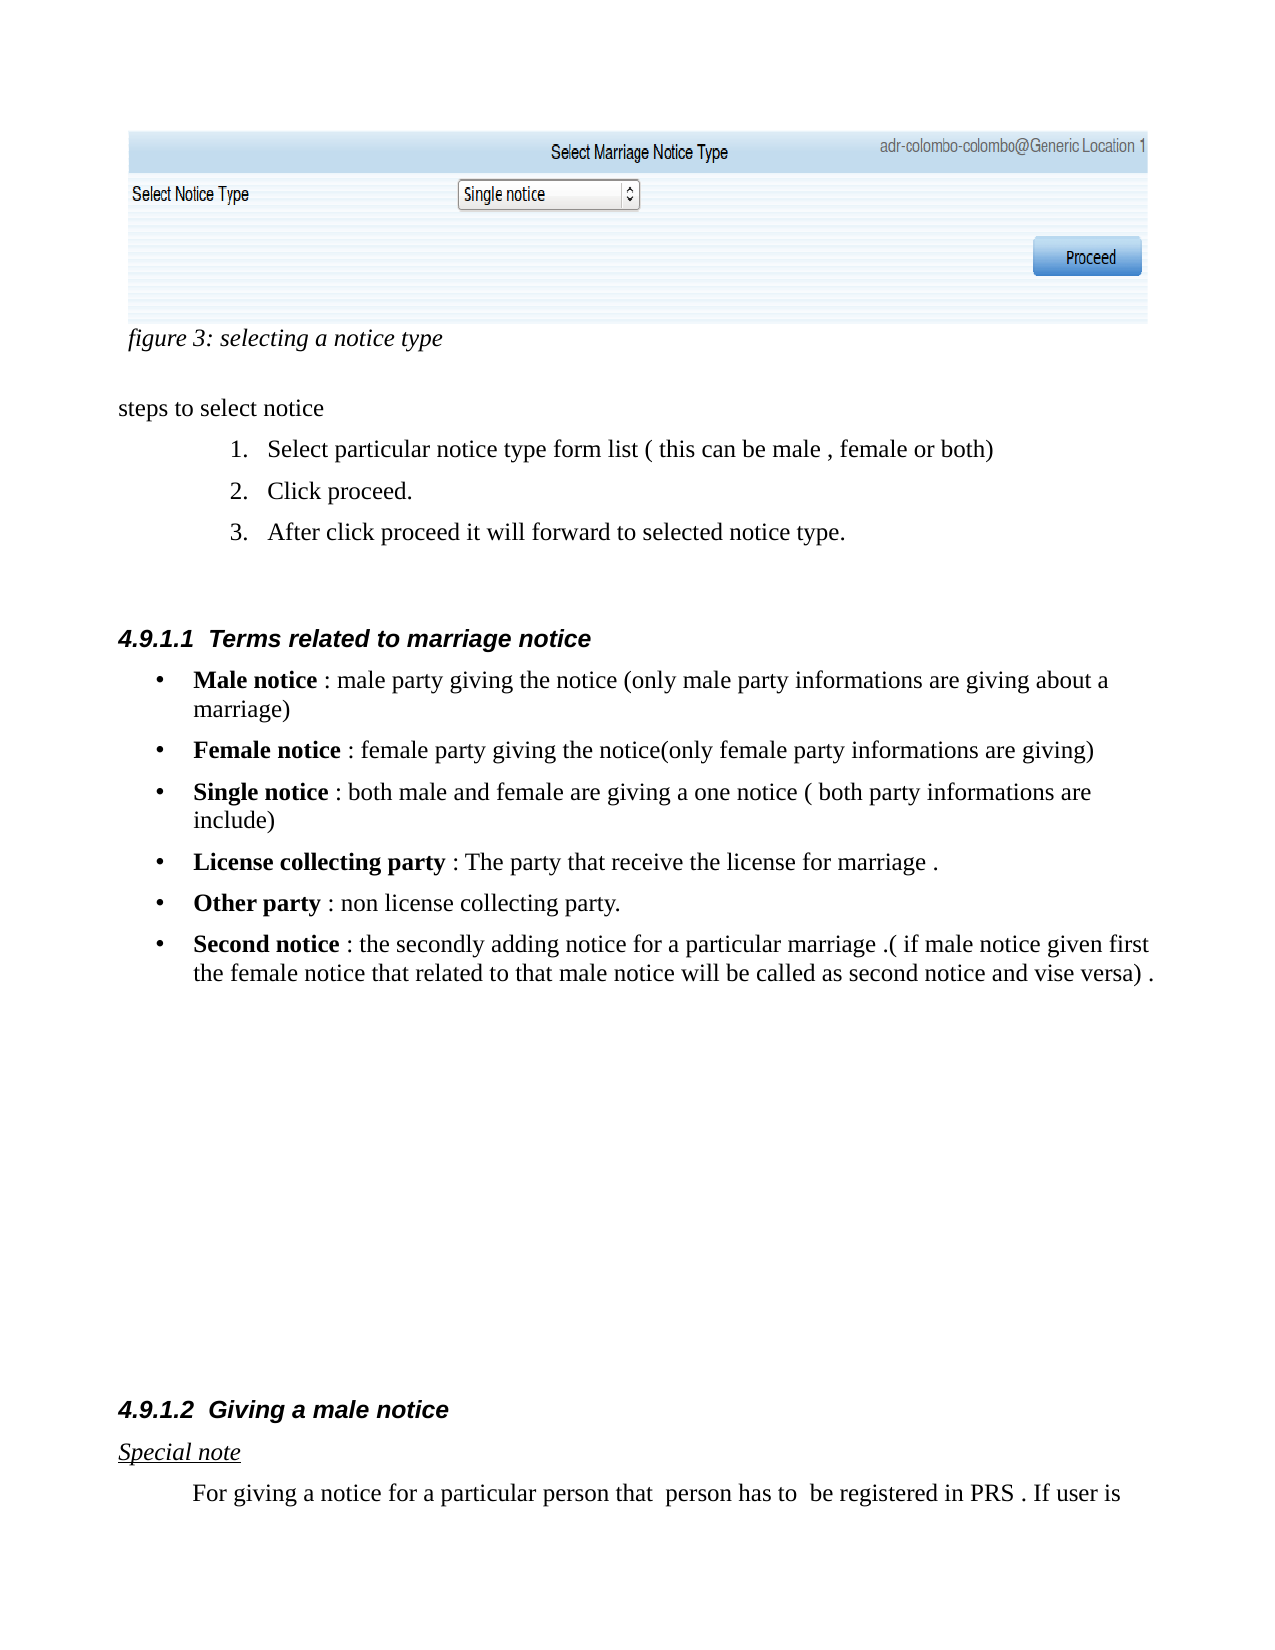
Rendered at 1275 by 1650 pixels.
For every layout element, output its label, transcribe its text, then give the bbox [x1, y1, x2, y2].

list Select particular notice type form list ( this can be male , female or both) [229, 434, 1157, 463]
list Male notice : male party giving the notice (only male party informations are giving about a marriage) [156, 666, 1157, 723]
picture [128, 130, 1148, 324]
list Single notice : both male and female are giving a one notice ( both party informations are include) [156, 777, 1157, 834]
list Second notice : the secondly adding notice for a particular marriage .( if male notice given first the female notice that related to that male notice will be called as second notice and vise versa) . [156, 929, 1157, 987]
text For giving a notice for a particular person that person has to be registered in PRS . If user is [118, 1478, 1157, 1507]
list Click proceed. [229, 476, 1157, 504]
list License collecting party : The party that receive the license for marriage . [156, 847, 1157, 876]
text Special note [118, 1437, 1157, 1465]
text figure 3: selecting a notice type [128, 324, 1147, 352]
subtitle Giving a male notice [118, 1396, 1157, 1424]
subtitle Terms related to marriage notice [118, 624, 1157, 653]
list Female notice : female party giving the notice(only female party informations are giving) [156, 736, 1157, 764]
list After click proceed it will forward to selected notice type. [229, 517, 1157, 546]
list Other party : non license collecting party. [156, 888, 1157, 917]
text steps to select notice [118, 393, 1157, 422]
